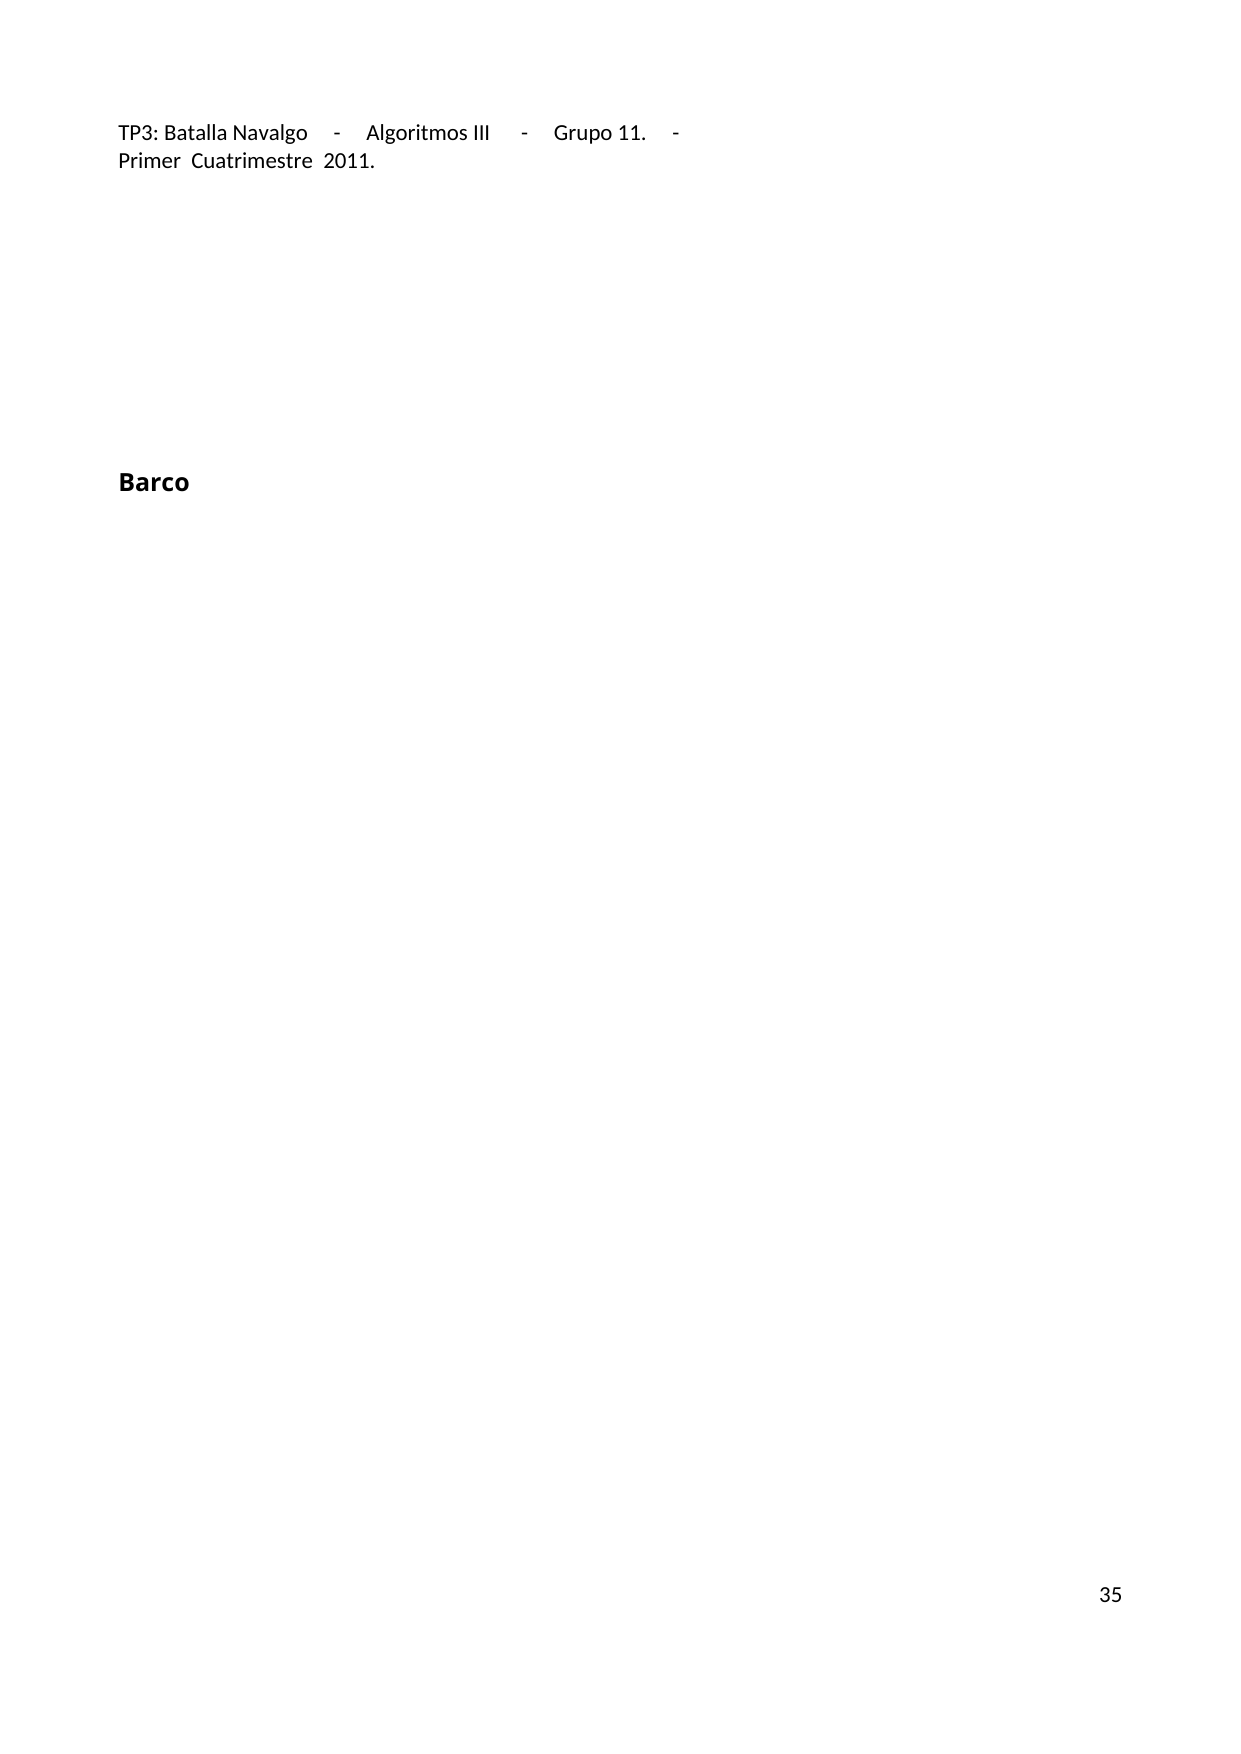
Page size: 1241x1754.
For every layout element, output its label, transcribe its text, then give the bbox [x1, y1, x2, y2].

text Barco [118, 464, 1122, 498]
